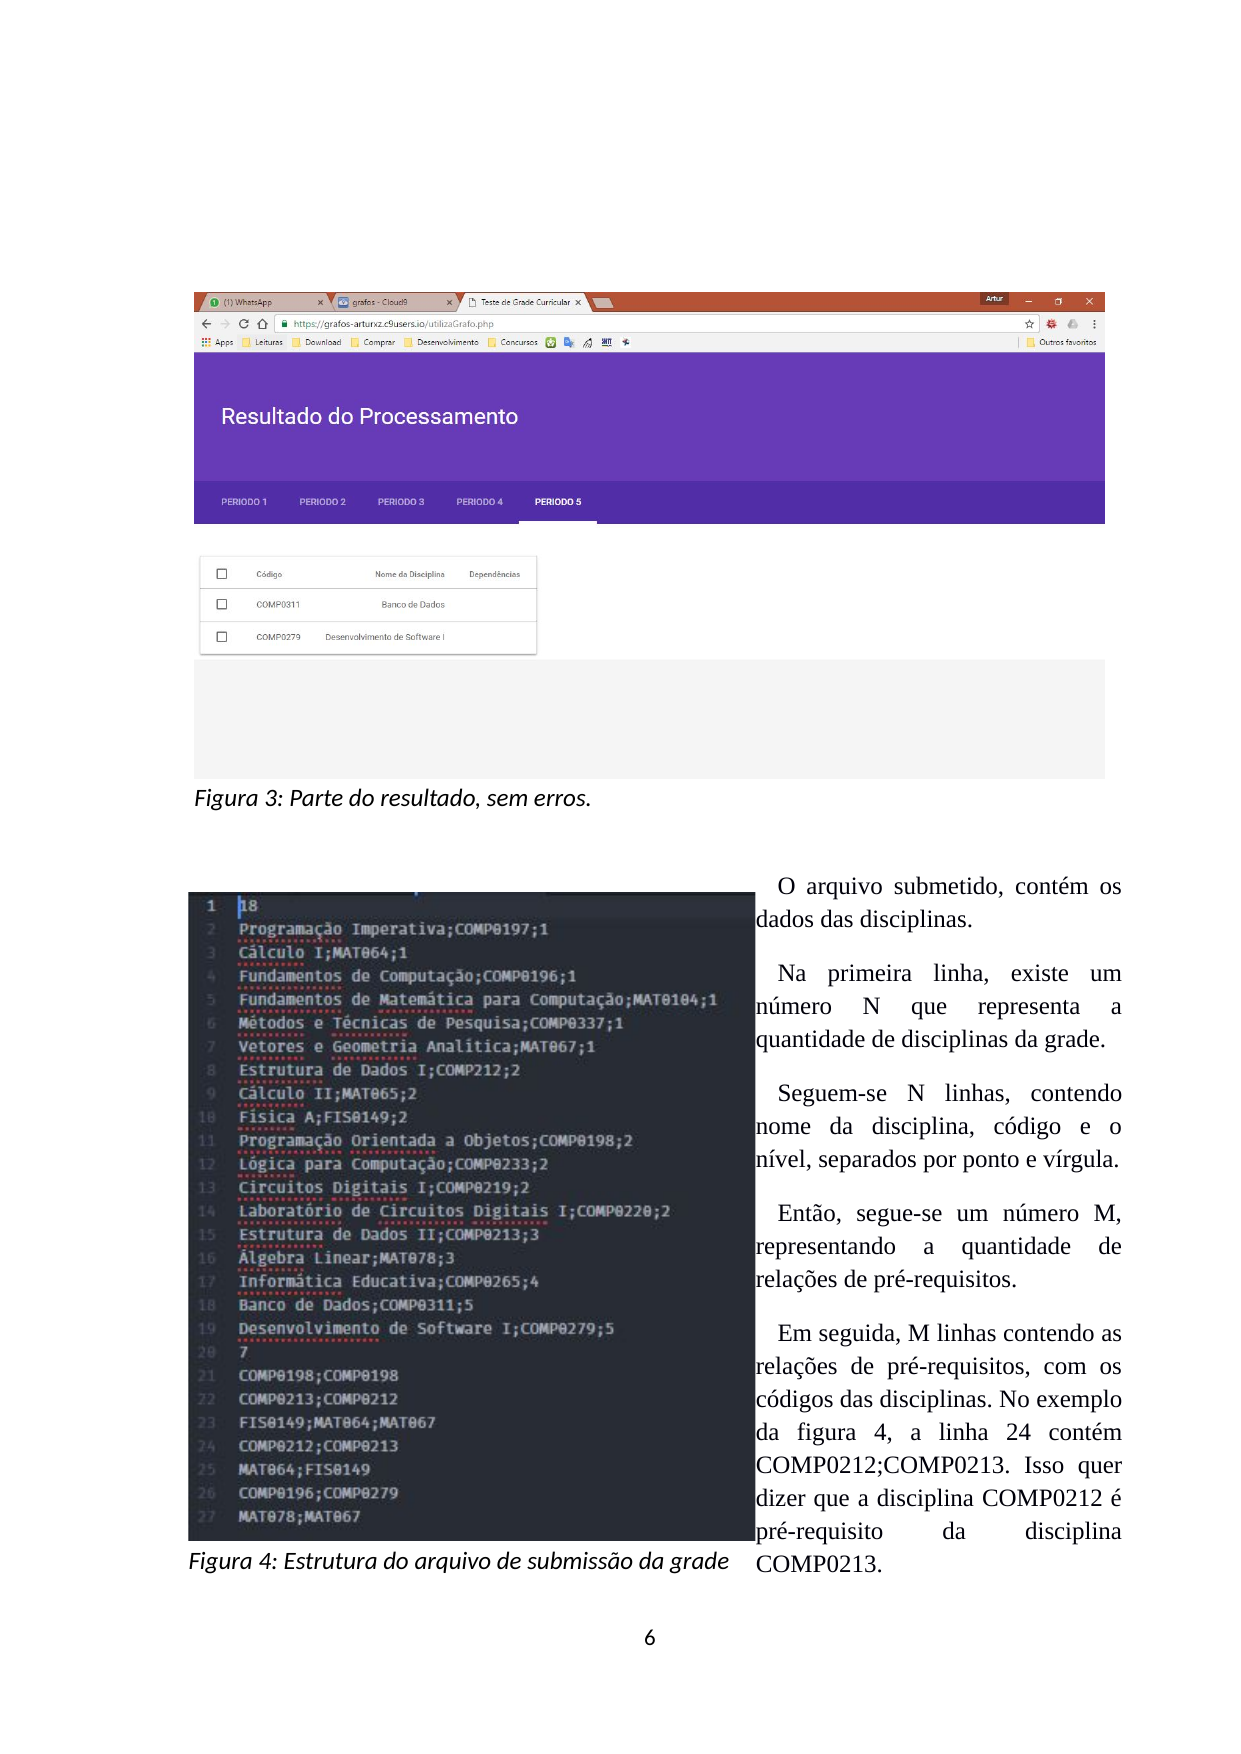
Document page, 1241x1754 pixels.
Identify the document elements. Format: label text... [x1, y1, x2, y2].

text Figura 4: Estrutura do arquivo de submissão da grade [188, 1541, 756, 1575]
text Figura 3: Parte do resultado, sem erros. [194, 779, 1105, 813]
picture [194, 292, 1105, 779]
text Na primeira linha, existe um número N que representa a quantidade de disciplinas da grade. [756, 958, 1122, 1053]
text Seguem-se N linhas, contendo nome da disciplina, código e o nível, separados por ponto e vírgula. [756, 1078, 1122, 1173]
text O arquivo submetido, contém os dados das disciplinas. [177, 871, 1122, 933]
text Então, segue-se um número M, representando a quantidade de relações de pré-requisitos. [756, 1198, 1122, 1293]
picture [188, 892, 756, 1541]
text Em seguida, M linhas contendo as relações de pré-requisitos, com os códigos das disciplinas. No exemplo da figura 4, a linha 24 contém COMP0212;COMP0213. Isso quer dizer que a disciplina COMP0212 é pré-requisito da disciplina COMP0213. [177, 1318, 1122, 1578]
